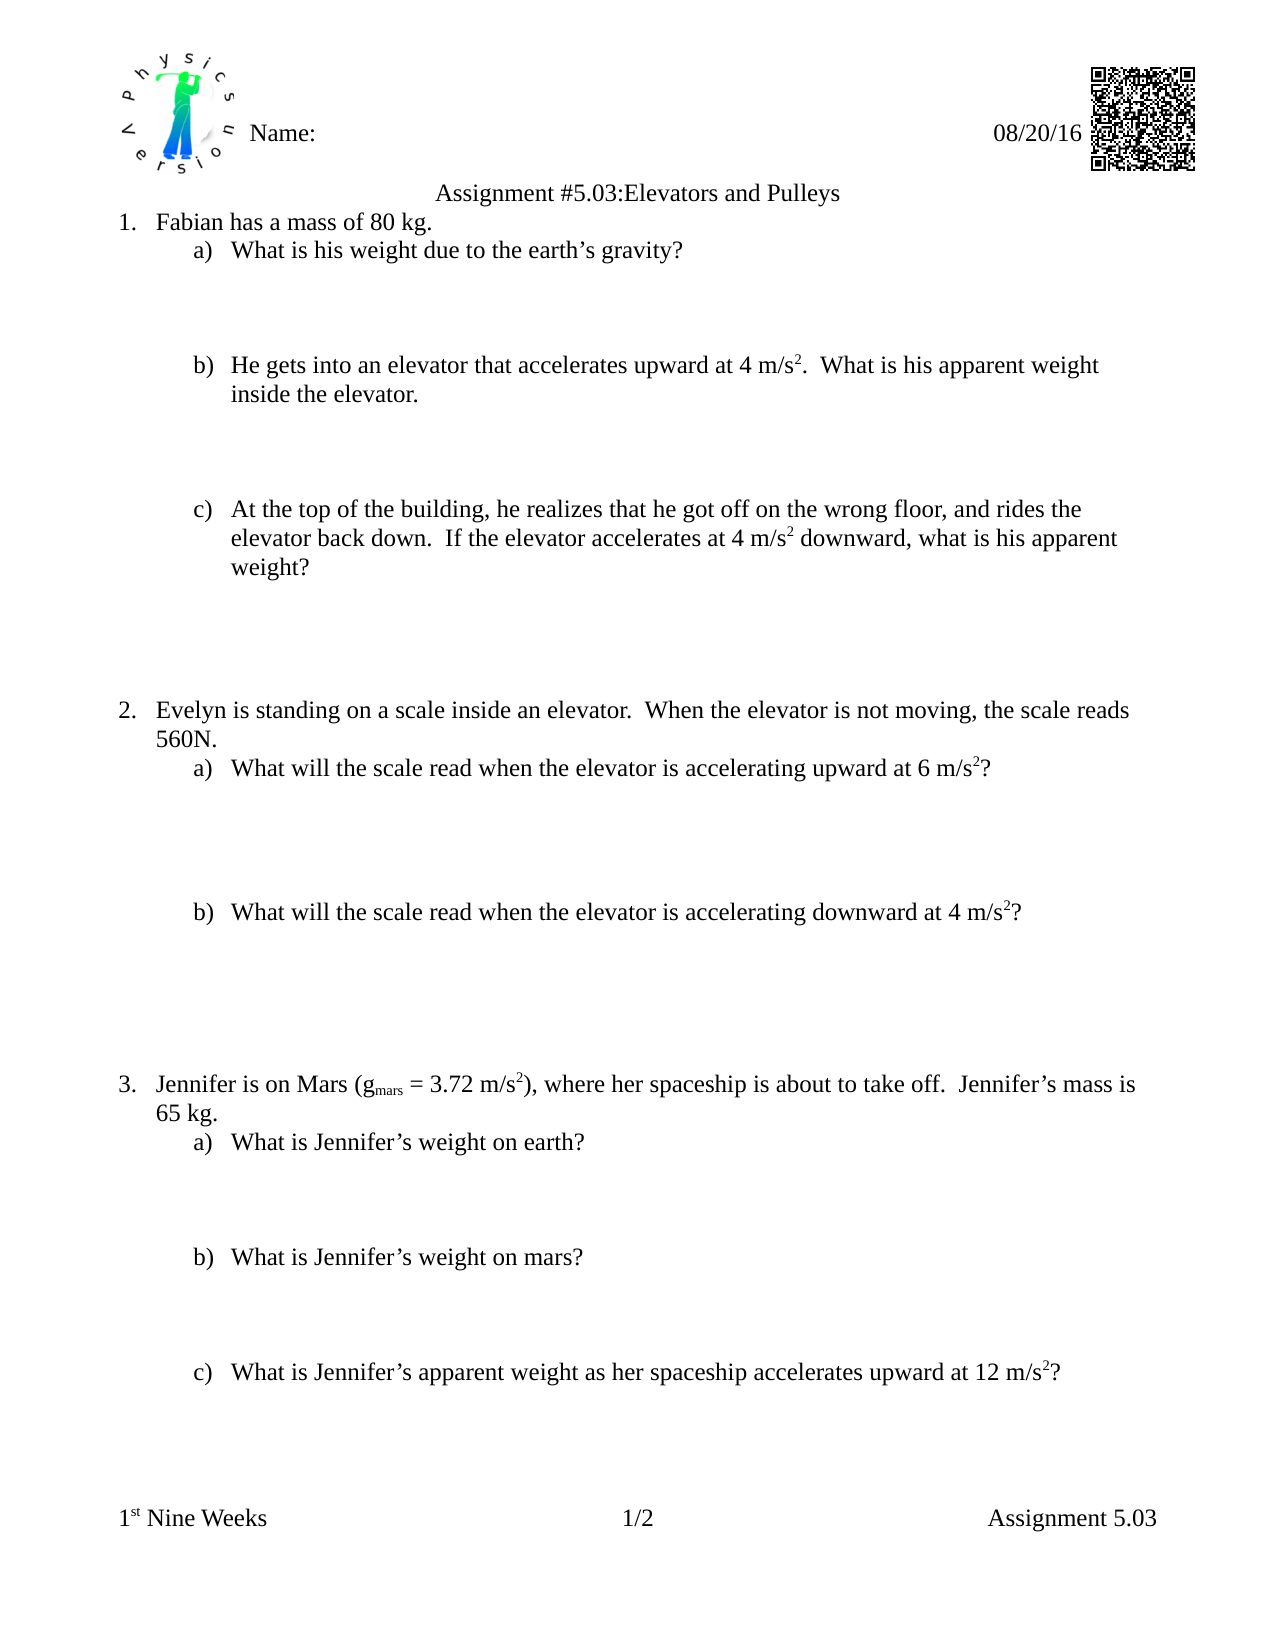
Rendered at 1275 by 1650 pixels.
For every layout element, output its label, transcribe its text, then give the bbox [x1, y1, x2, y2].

list What will the scale read when the elevator is accelerating downward at 4 m/s2? [193, 897, 1157, 926]
text Assignment #5.03:Elevators and Pulleys [118, 176, 1157, 207]
picture [1082, 58, 1203, 179]
picture [121, 53, 235, 174]
list What will the scale read when the elevator is accelerating upward at 6 m/s2? [193, 753, 1157, 782]
list Evelyn is standing on a scale inside an elevator. When the elevator is not moving, the scale reads 560N. [118, 696, 1157, 753]
list He gets into an elevator that accelerates upward at 4 m/s2. What is his apparent weight inside the elevator. [193, 351, 1157, 408]
list What is his weight due to the earth’s gravity? [193, 236, 1157, 264]
list What is Jennifer’s weight on mars? [193, 1242, 1157, 1271]
list Jennifer is on Mars (gmars = 3.72 m/s2), where her spaceship is about to take off. Jennifer’s mass is 65 kg. [118, 1069, 1157, 1127]
list What is Jennifer’s apparent weight as her spaceship accelerates upward at 12 m/s2? [193, 1357, 1157, 1386]
list What is Jennifer’s weight on earth? [193, 1127, 1157, 1156]
list At the top of the building, he realizes that he got off on the wrong floor, and rides the elevator back down. If the elevator accelerates at 4 m/s2 downward, what is his apparent weight? [193, 494, 1157, 581]
list Fabian has a mass of 80 kg. [118, 207, 1157, 236]
